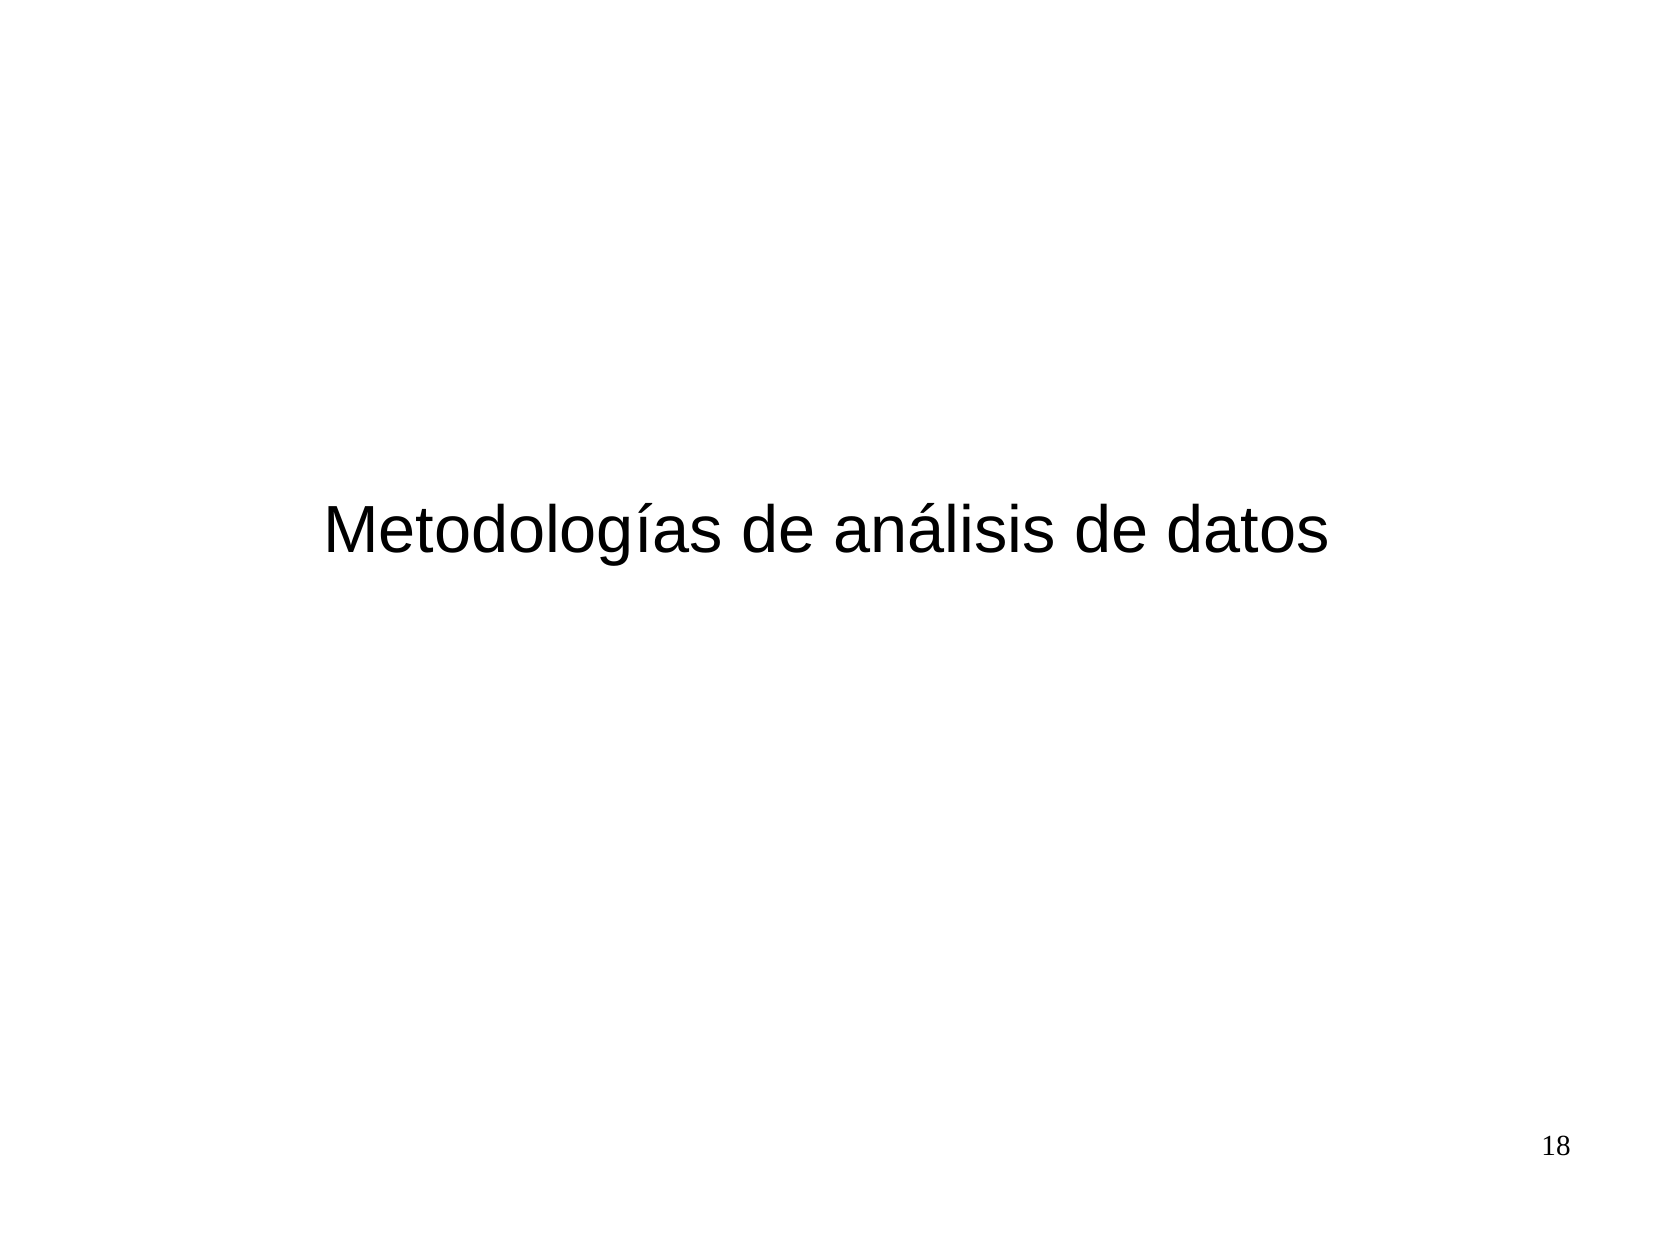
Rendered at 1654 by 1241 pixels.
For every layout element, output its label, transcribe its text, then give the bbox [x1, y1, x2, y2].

subtitle Metodologías de análisis de datos [82, 49, 1571, 1010]
